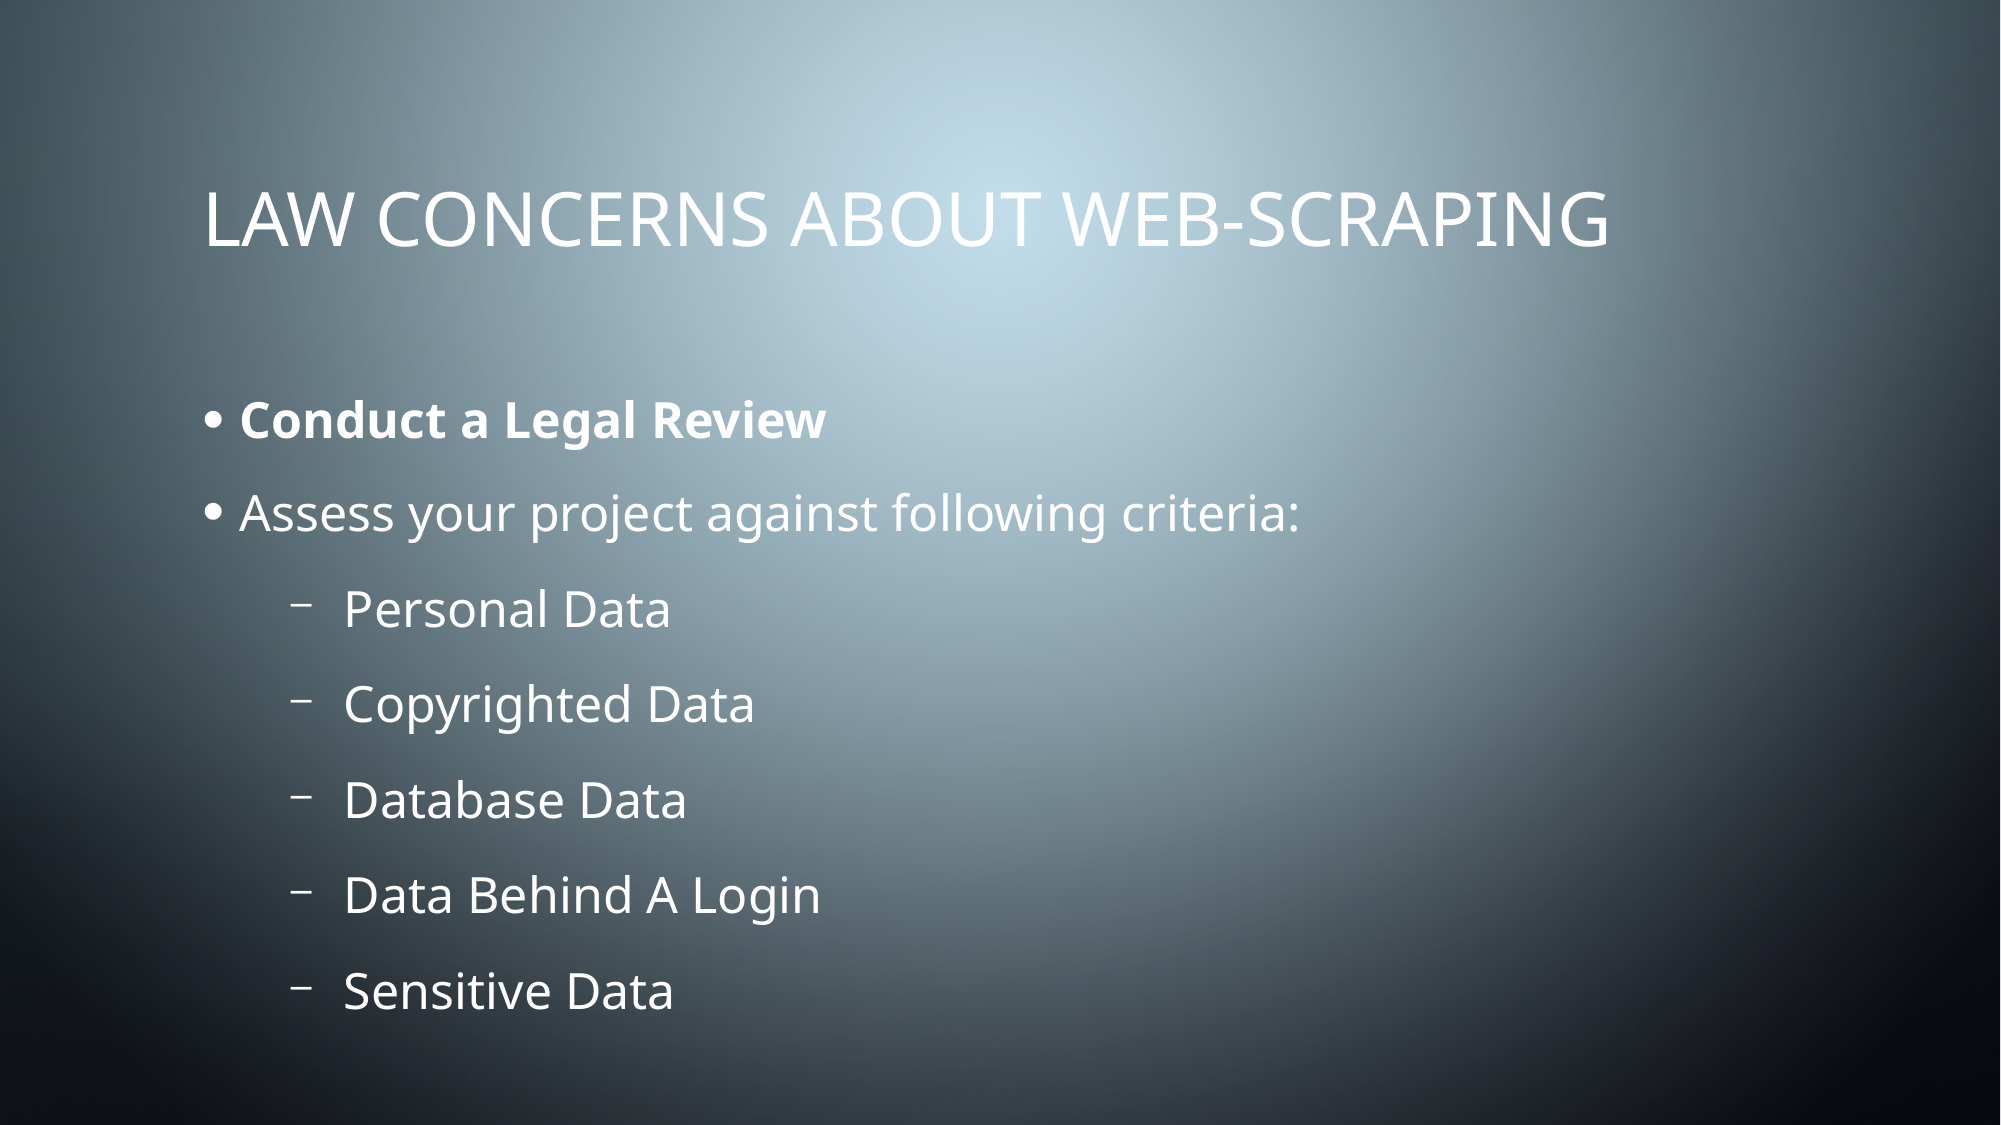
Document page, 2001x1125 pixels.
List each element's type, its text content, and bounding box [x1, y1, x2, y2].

title LAW CONCERNS About web-scraping [187, 101, 1813, 344]
list Conduct a Legal Review Assess your project against following criteria: Personal Data Copyrighted Data Database Data Data Behind A Login Sensitive Data [187, 369, 1813, 1052]
picture [0, 0, 2001, 1125]
